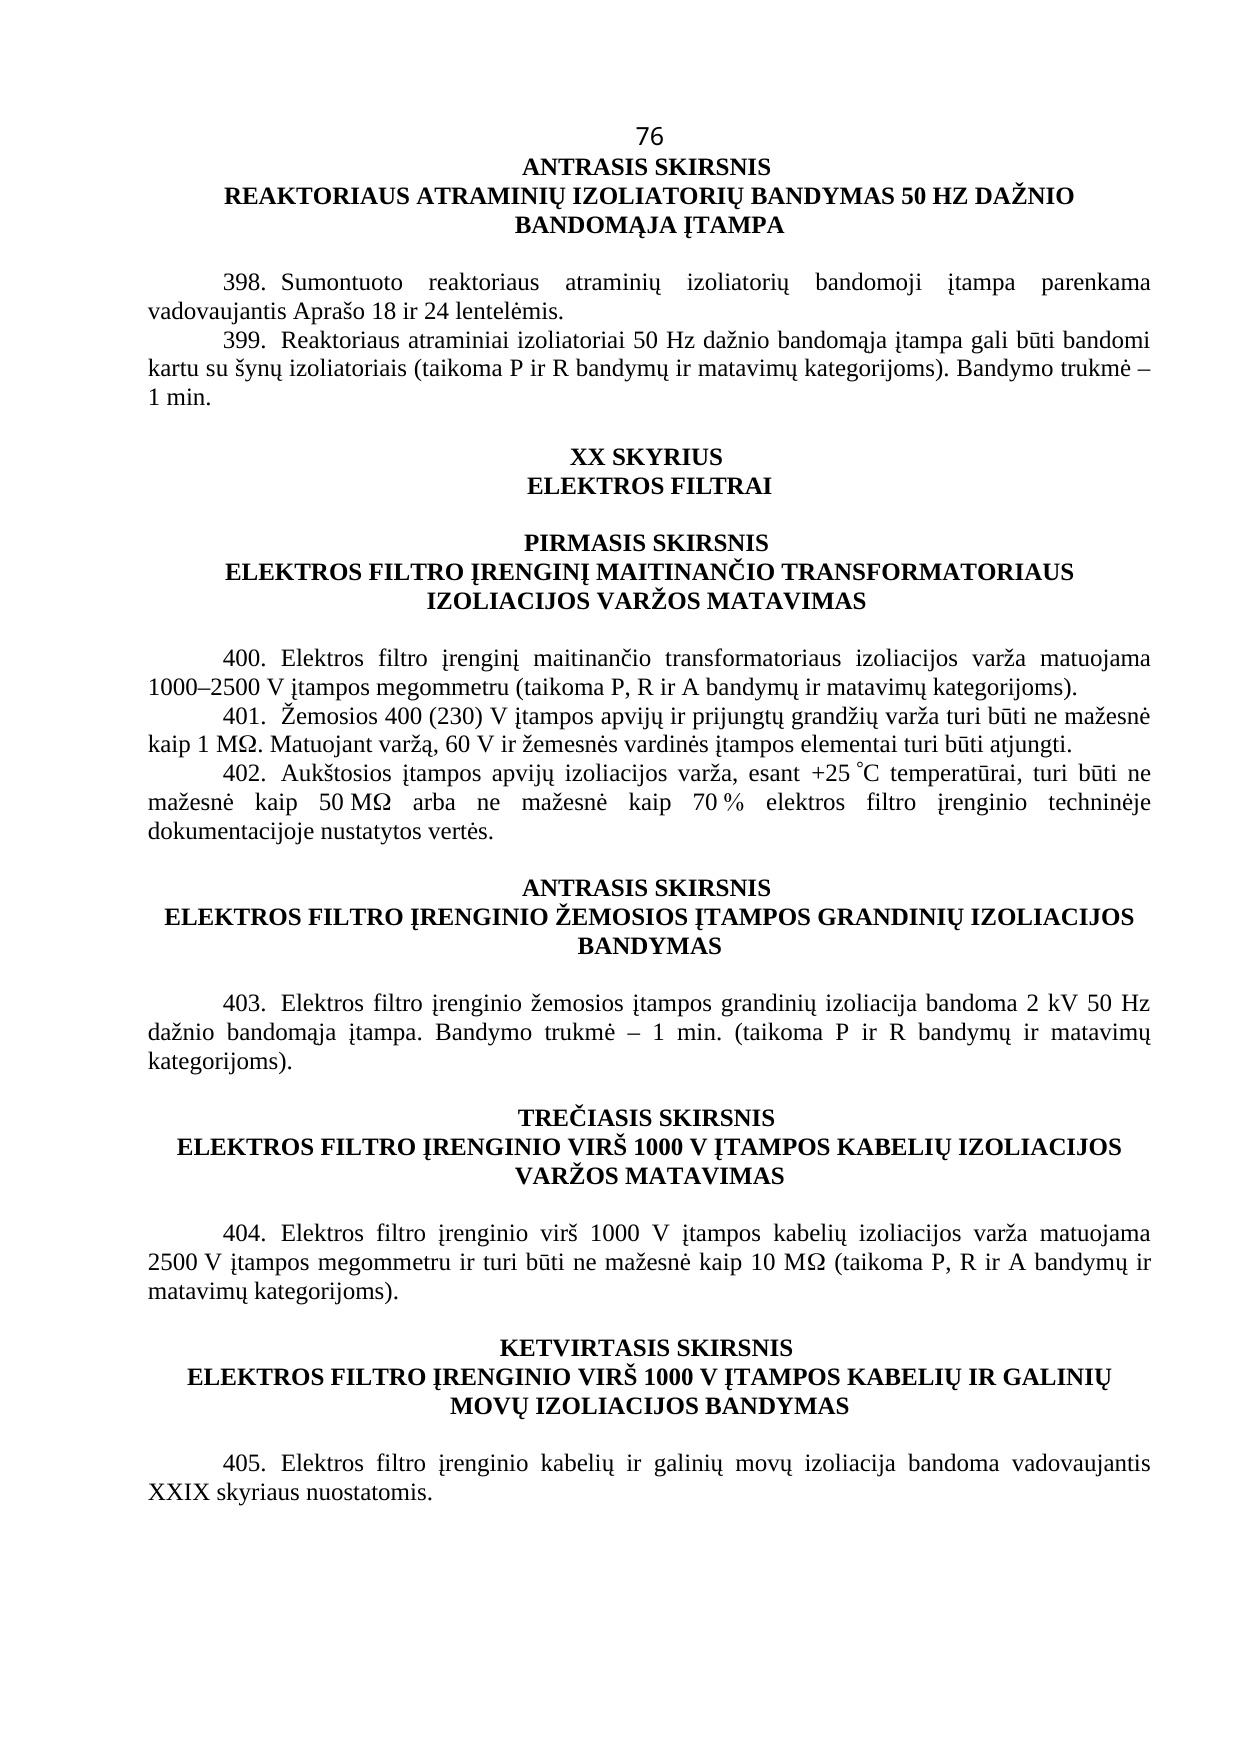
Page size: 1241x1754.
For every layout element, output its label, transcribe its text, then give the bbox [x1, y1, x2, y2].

text 401. Žemosios 400 (230) V įtampos apvijų ir prijungtų grandžių varža turi būti ne mažesnė kaip 1 M. Matuojant varžą, 60 V ir žemesnės vardinės įtampos elementai turi būti atjungti. [148, 701, 1152, 758]
text ELEKTROS FILTRO ĮRENGINĮ MAITINANČIO TRANSFORMATORIAUS IZOLIACIJOS VARŽOS MATAVIMAS [148, 557, 1152, 614]
text KETVIRTASIS SKIRSNIS [148, 1333, 1152, 1362]
text TREČIASIS SKIRSNIS [148, 1103, 1152, 1132]
text ELEKTROS FILTRO ĮRENGINIO VIRŠ 1000 V ĮTAMPOS KABELIŲ IZOLIACIJOS VARŽOS MATAVIMAS [148, 1132, 1152, 1189]
text XX SKYRIUS [148, 440, 1152, 471]
text 399. Reaktoriaus atraminiai izoliatoriai 50 Hz dažnio bandomąja įtampa gali būti bandomi kartu su šynų izoliatoriais (taikoma P ir R bandymų ir matavimų kategorijoms). Bandymo trukmė – 1 min. [148, 325, 1152, 411]
text 404. Elektros filtro įrenginio virš 1000 V įtampos kabelių izoliacijos varža matuojama 2500 V įtampos megommetru ir turi būti ne mažesnė kaip 10 M (taikoma P, R ir A bandymų ir matavimų kategorijoms). [148, 1218, 1152, 1304]
text ANTRASIS SKIRSNIS [148, 873, 1152, 902]
text 400. Elektros filtro įrenginį maitinančio transformatoriaus izoliacijos varža matuojama 1000–2500 V įtampos megommetru (taikoma P, R ir A bandymų ir matavimų kategorijoms). [148, 643, 1152, 701]
text 398. Sumontuoto reaktoriaus atraminių izoliatorių bandomoji įtampa parenkama vadovaujantis Aprašo 18 ir 24 lentelėmis. [148, 267, 1152, 325]
text ANTRASIS SKIRSNIS [148, 152, 1152, 181]
text ELEKTROS FILTRO ĮRENGINIO ŽEMOSIOS ĮTAMPOS GRANDINIŲ IZOLIACIJOS BANDYMAS [148, 902, 1152, 959]
text REAKTORIAUS ATRAMINIŲ IZOLIATORIŲ BANDYMAS 50 HZ DAŽNIO BANDOMĄJA ĮTAMPA [148, 181, 1152, 238]
text 403. Elektros filtro įrenginio žemosios įtampos grandinių izoliacija bandoma 2 kV 50 Hz dažnio bandomąja įtampa. Bandymo trukmė – 1 min. (taikoma P ir R bandymų ir matavimų kategorijoms). [148, 988, 1152, 1074]
text ELEKTROS FILTRO ĮRENGINIO VIRŠ 1000 V ĮTAMPOS KABELIŲ IR GALINIŲ MOVŲ IZOLIACIJOS BANDYMAS [148, 1362, 1152, 1419]
text 402. Aukštosios įtampos apvijų izoliacijos varža, esant +25 C temperatūrai, turi būti ne mažesnė kaip 50 M arba ne mažesnė kaip 70  elektros filtro įrenginio techninėje dokumentacijoje nustatytos vertės. [148, 758, 1152, 844]
text 405. Elektros filtro įrenginio kabelių ir galinių movų izoliacija bandoma vadovaujantis XXIX skyriaus nuostatomis. [148, 1448, 1152, 1506]
text PIRMASIS SKIRSNIS [148, 528, 1152, 557]
text ELEKTROS FILTRAI [148, 471, 1152, 499]
